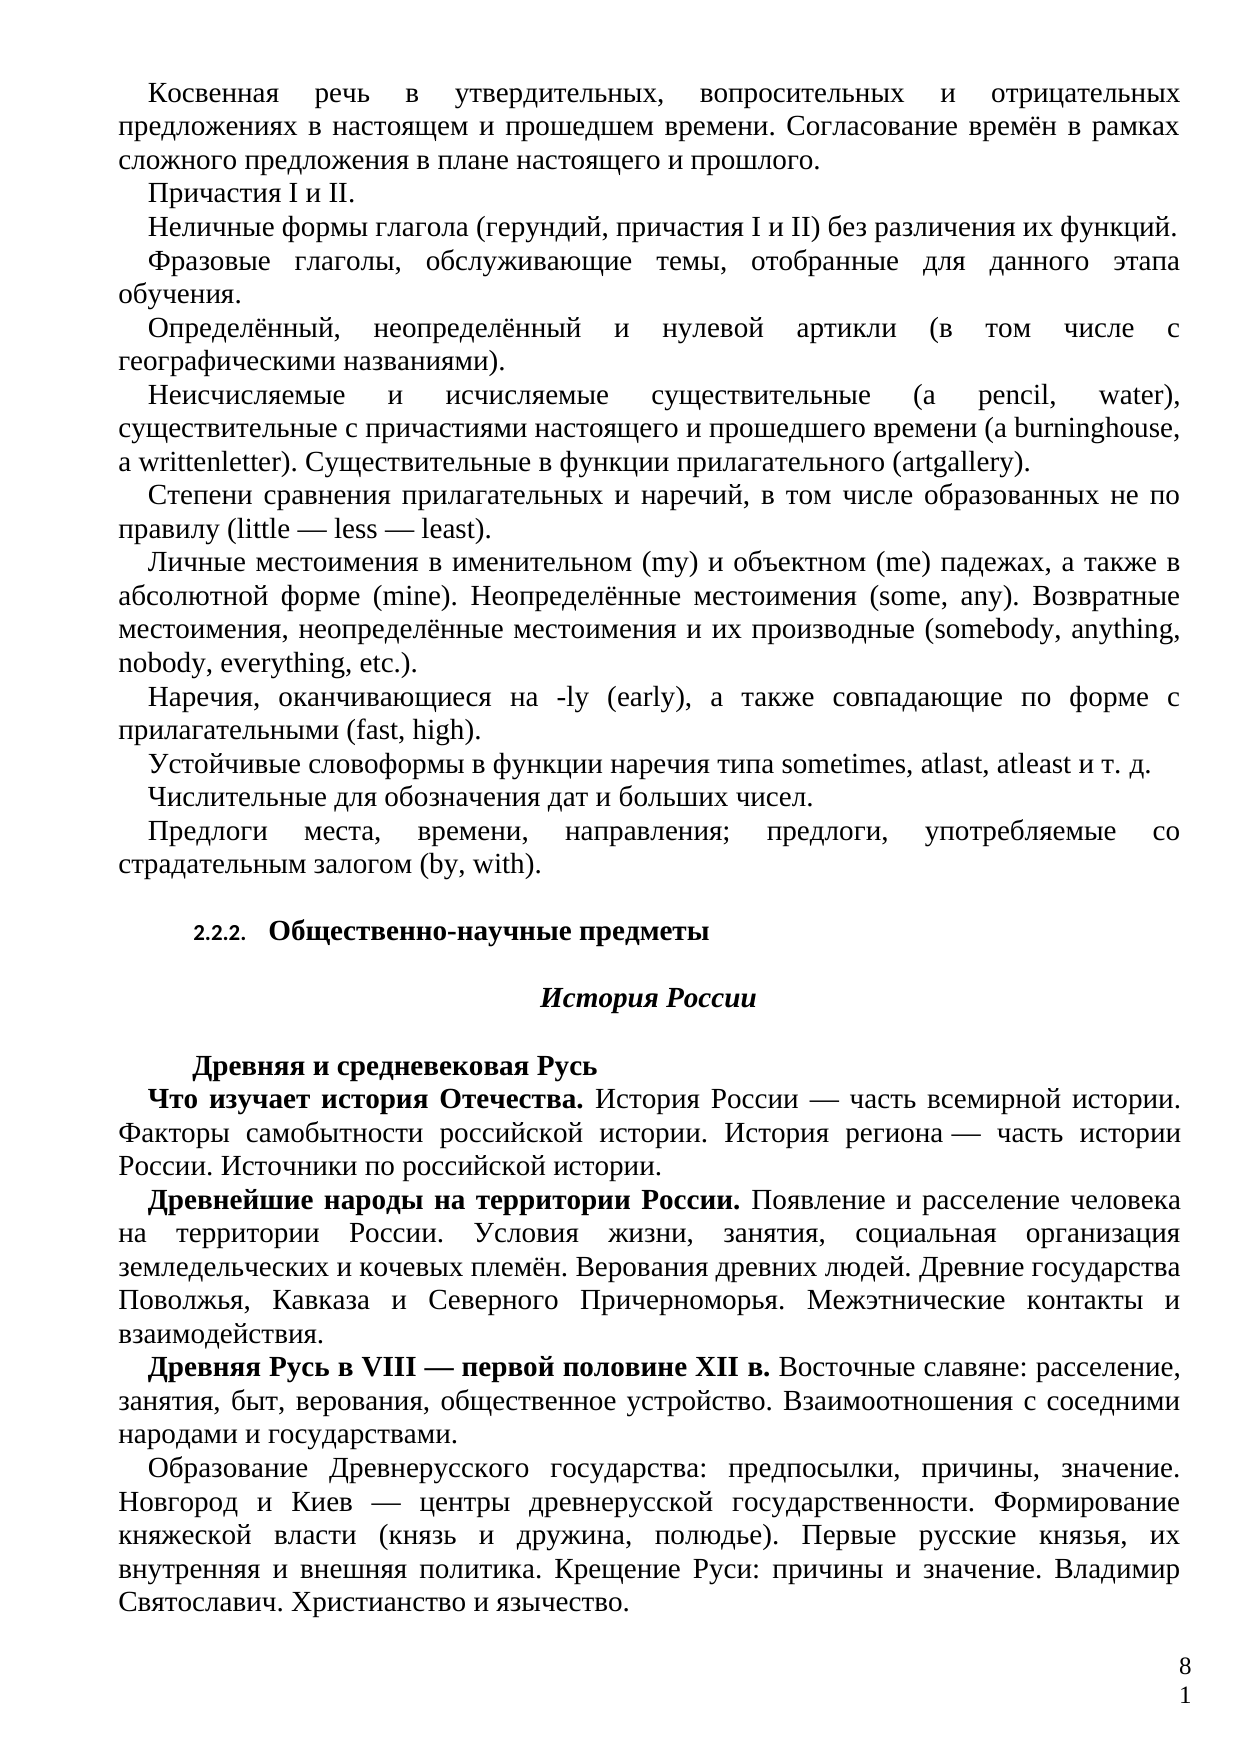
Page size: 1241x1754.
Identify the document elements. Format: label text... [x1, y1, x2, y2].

list Общественно-научные предметы [193, 913, 1181, 947]
text Личные местоимения в именительном (my) и объектном (me) падежах, а также в абсолютной форме (mine). Неопределённые местоимения (some, any). Возвратные местоимения, неопределённые местоимения и их производные (somebody, anything, nobody, everything, etc.). [118, 544, 1181, 679]
text Предлоги места, времени, направления; предлоги, употребляемые со страдательным залогом (by, with). [118, 813, 1181, 880]
text Степени сравнения прилагательных и наречий, в том числе образованных не по правилу (little — less — least). [118, 477, 1181, 544]
text Древняя Русь в VIII — первой половине XII в. Восточные славяне: расселение, занятия, быт, верования, общественное устройство. Взаимоотношения с соседними народами и государствами. [118, 1349, 1181, 1450]
text Что изучает история Отечества. История России — часть всемирной истории. Факторы самобытности российской истории. История региона — часть истории России. Источники по российской истории. [118, 1081, 1181, 1182]
text Древняя и средневековая Русь [118, 1048, 1181, 1081]
text Древнейшие народы на территории России. Появление и расселение человека на территории России. Условия жизни, занятия, социальная организация земледельческих и кочевых племён. Верования древних людей. Древние государства Поволжья, Кавказа и Северного Причерноморья. Межэтнические контакты и взаимодействия. [118, 1182, 1181, 1349]
text Фразовые глаголы, обслуживающие темы, отобранные для данного этапа обучения. [118, 243, 1181, 310]
text Образование Древнерусского государства: предпосылки, причины, значение. Новгород и Киев — центры древнерусской государственности. Формирование княжеской власти (князь и дружина, полюдье). Первые русские князья, их внутренняя и внешняя политика. Крещение Руси: причины и значение. Владимир Святославич. Христианство и язычество. [118, 1450, 1181, 1618]
text Неличные формы глагола (герундий, причастия I и II) без различения их функций. [118, 209, 1181, 243]
text Неисчисляемые и исчисляемые существительные (a pencil, water), существительные с причастиями настоящего и прошедшего времени (a burninghouse, a writtenletter). Существительные в функции прилагательного (artgallery). [118, 377, 1181, 477]
text Косвенная речь в утвердительных, вопросительных и отрицательных предложениях в настоящем и прошедшем времени. Согласование времён в рамках сложного предложения в плане настоящего и прошлого. [118, 75, 1181, 176]
text История России [118, 981, 1181, 1014]
text Числительные для обозначения дат и больших чисел. [118, 779, 1181, 813]
text Определённый, неопределённый и нулевой артикли (в том числе с географическими названиями). [118, 310, 1181, 377]
text Устойчивые словоформы в функции наречия типа sometimes, atlast, atleast и т. д. [118, 746, 1181, 779]
text Причастия I и II. [118, 176, 1181, 209]
text Наречия, оканчивающиеся на -lу (early), а также совпадающие по форме с прилагательными (fast, high). [118, 679, 1181, 746]
